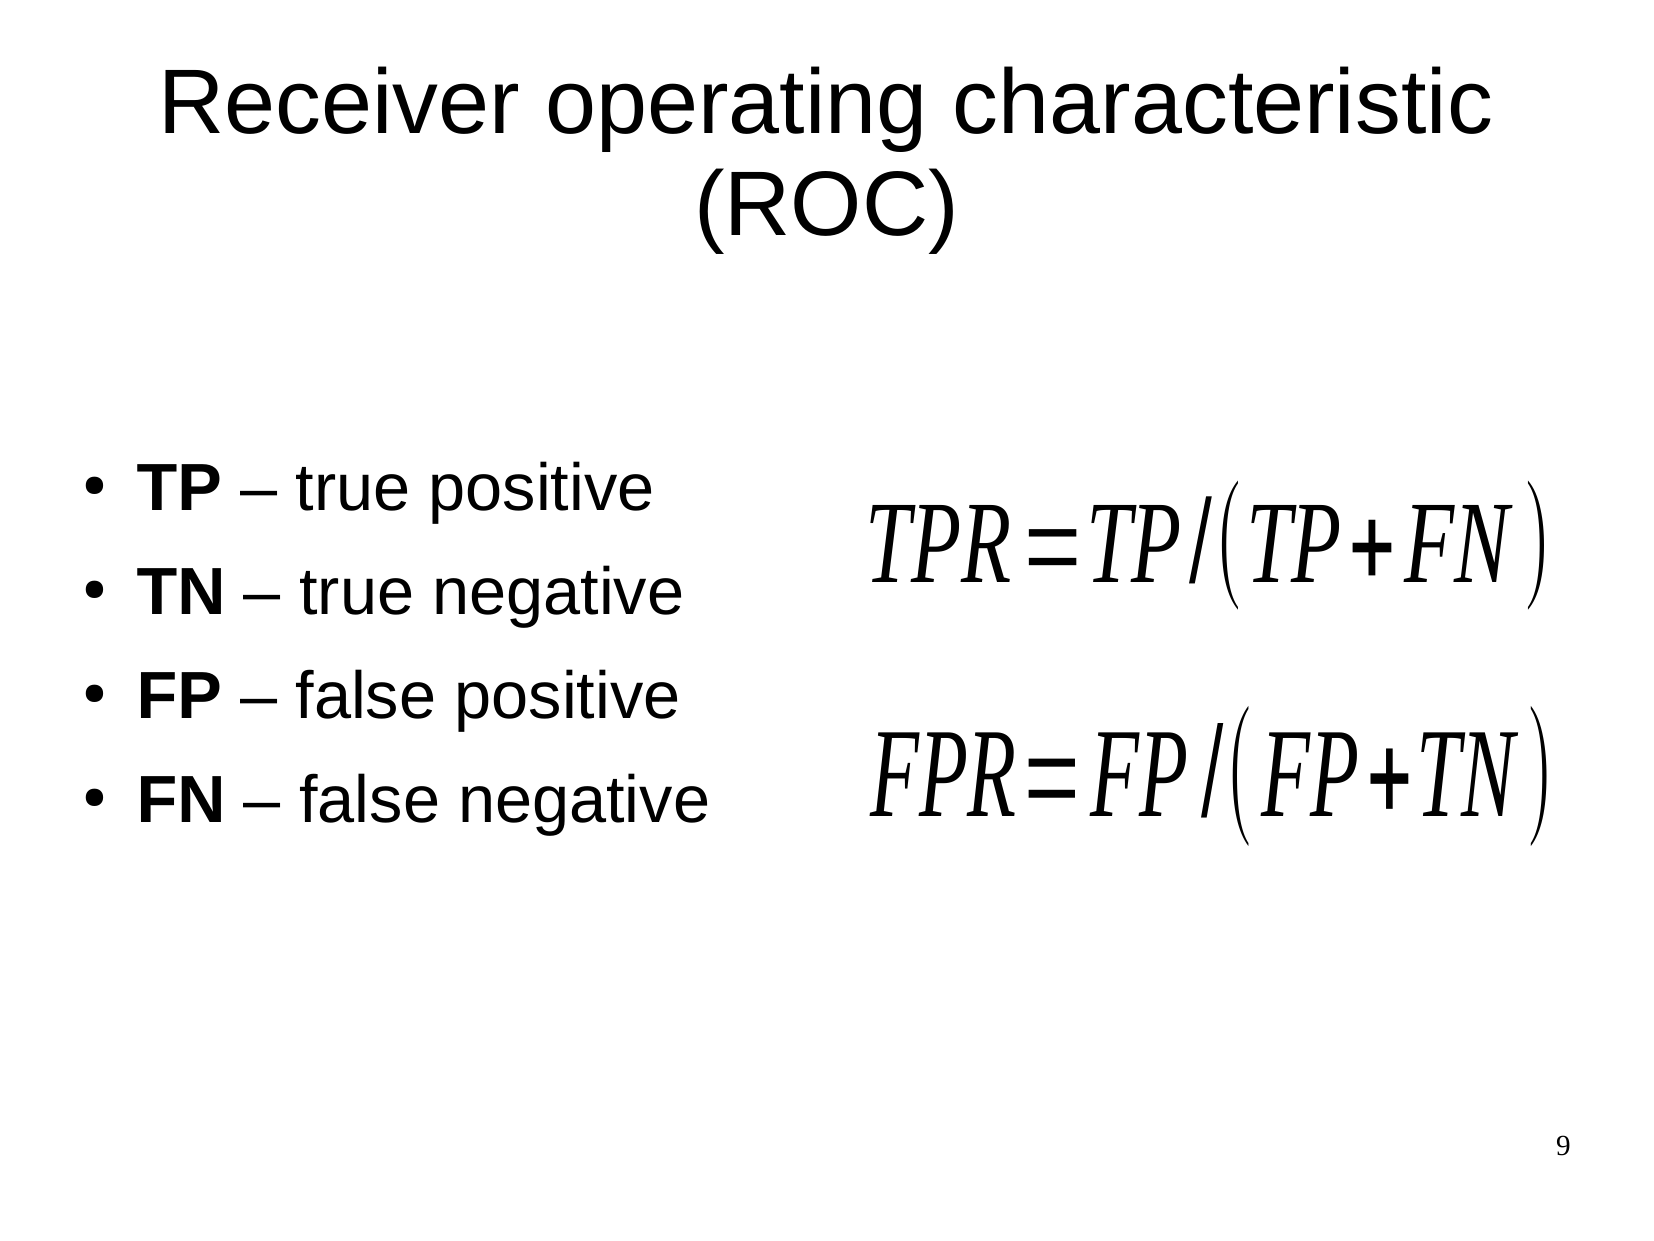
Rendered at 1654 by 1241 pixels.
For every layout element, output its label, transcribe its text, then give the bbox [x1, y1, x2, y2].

chart [845, 472, 1572, 615]
title Receiver operating characteristic (ROC) [82, 49, 1571, 257]
chart [845, 696, 1572, 851]
list TP – true positive TN – true negative FP – false positive FN – false negative [82, 449, 809, 1169]
